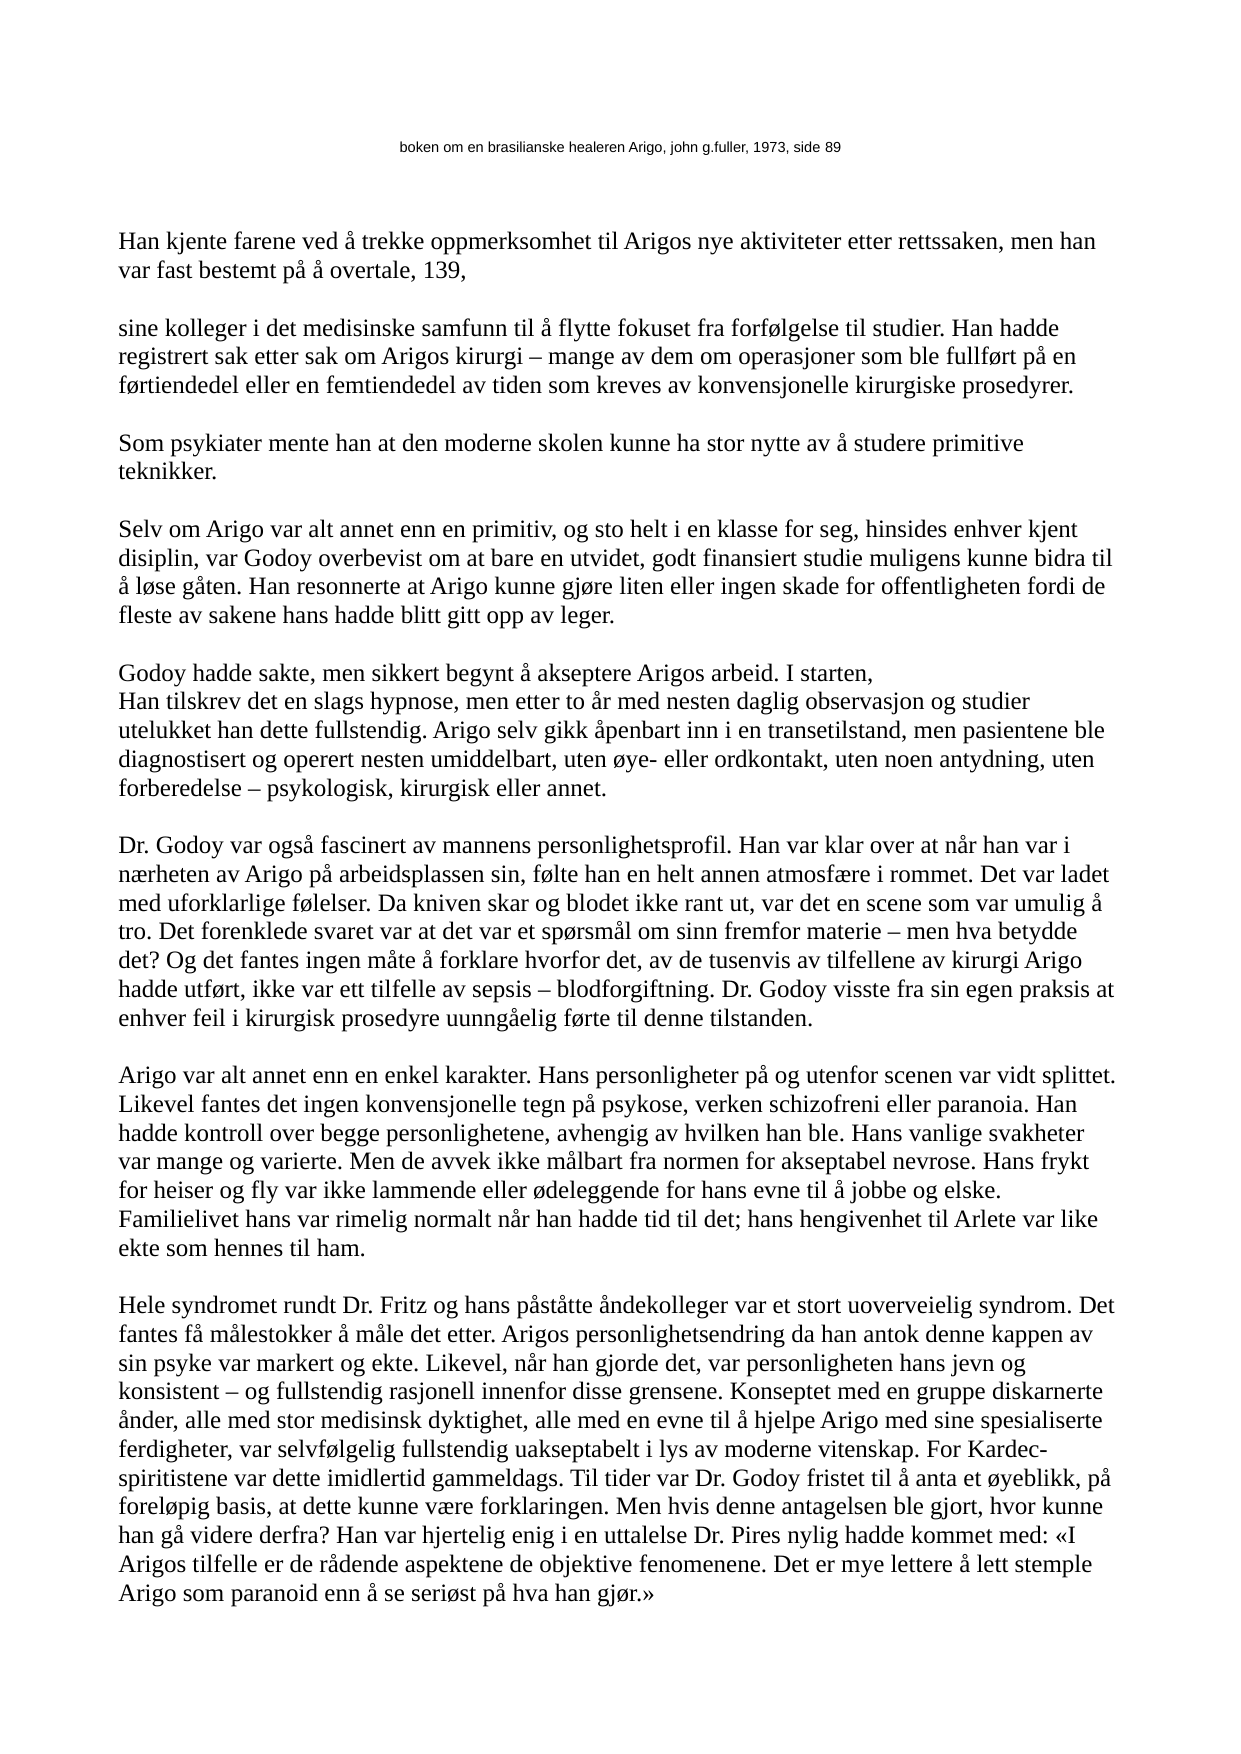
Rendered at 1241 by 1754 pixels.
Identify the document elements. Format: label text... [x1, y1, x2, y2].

text Han tilskrev det en slags hypnose, men etter to år med nesten daglig observasjon og studier utelukket han dette fullstendig. Arigo selv gikk åpenbart inn i en transetilstand, men pasientene ble diagnostisert og operert nesten umiddelbart, uten øye- eller ordkontakt, uten noen antydning, uten forberedelse – psykologisk, kirurgisk eller annet. [118, 686, 1122, 801]
text Han kjente farene ved å trekke oppmerksomhet til Arigos nye aktiviteter etter rettssaken, men han var fast bestemt på å overtale, 139, [118, 226, 1122, 284]
text Som psykiater mente han at den moderne skolen kunne ha stor nytte av å studere primitive teknikker. [118, 428, 1122, 485]
text Dr. Godoy var også fascinert av mannens personlighetsprofil. Han var klar over at når han var i nærheten av Arigo på arbeidsplassen sin, følte han en helt annen atmosfære i rommet. Det var ladet med uforklarlige følelser. Da kniven skar og blodet ikke rant ut, var det en scene som var umulig å tro. Det forenklede svaret var at det var et spørsmål om sinn fremfor materie – men hva betydde det? Og det fantes ingen måte å forklare hvorfor det, av de tusenvis av tilfellene av kirurgi Arigo hadde utført, ikke var ett tilfelle av sepsis – blodforgiftning. Dr. Godoy visste fra sin egen praksis at enhver feil i kirurgisk prosedyre uunngåelig førte til denne tilstanden. [118, 830, 1122, 1031]
text Godoy hadde sakte, men sikkert begynt å akseptere Arigos arbeid. I starten, [118, 658, 1122, 686]
text sine kolleger i det medisinske samfunn til å flytte fokuset fra forfølgelse til studier. Han hadde registrert sak etter sak om Arigos kirurgi – mange av dem om operasjoner som ble fullført på en førtiendedel eller en femtiendedel av tiden som kreves av konvensjonelle kirurgiske prosedyrer. [118, 313, 1122, 399]
text Hele syndromet rundt Dr. Fritz og hans påståtte åndekolleger var et stort uoverveielig syndrom. Det fantes få målestokker å måle det etter. Arigos personlighetsendring da han antok denne kappen av sin psyke var markert og ekte. Likevel, når han gjorde det, var personligheten hans jevn og konsistent – ​​og fullstendig rasjonell innenfor disse grensene. Konseptet med en gruppe diskarnerte ånder, alle med stor medisinsk dyktighet, alle med en evne til å hjelpe Arigo med sine spesialiserte ferdigheter, var selvfølgelig fullstendig uakseptabelt i lys av moderne vitenskap. For Kardec-spiritistene var dette imidlertid gammeldags. Til tider var Dr. Godoy fristet til å anta et øyeblikk, på foreløpig basis, at dette kunne være forklaringen. Men hvis denne antagelsen ble gjort, hvor kunne han gå videre derfra? Han var hjertelig enig i en uttalelse Dr. Pires nylig hadde kommet med: «I Arigos tilfelle er de rådende aspektene de objektive fenomenene. Det er mye lettere å lett stemple Arigo som paranoid enn å se seriøst på hva han gjør.» [118, 1290, 1122, 1606]
text Arigo var alt annet enn en enkel karakter. Hans personligheter på og utenfor scenen var vidt splittet. Likevel fantes det ingen konvensjonelle tegn på psykose, verken schizofreni eller paranoia. Han hadde kontroll over begge personlighetene, avhengig av hvilken han ble. Hans vanlige svakheter var mange og varierte. Men de avvek ikke målbart fra normen for akseptabel nevrose. Hans frykt for heiser og fly var ikke lammende eller ødeleggende for hans evne til å jobbe og elske. Familielivet hans var rimelig normalt når han hadde tid til det; hans hengivenhet til Arlete var like ekte som hennes til ham. [118, 1060, 1122, 1261]
text Selv om Arigo var alt annet enn en primitiv, og sto helt i en klasse for seg, hinsides enhver kjent disiplin, var Godoy overbevist om at bare en utvidet, godt finansiert studie muligens kunne bidra til å løse gåten. Han resonnerte at Arigo kunne gjøre liten eller ingen skade for offentligheten fordi de fleste av sakene hans hadde blitt gitt opp av leger. [118, 514, 1122, 629]
